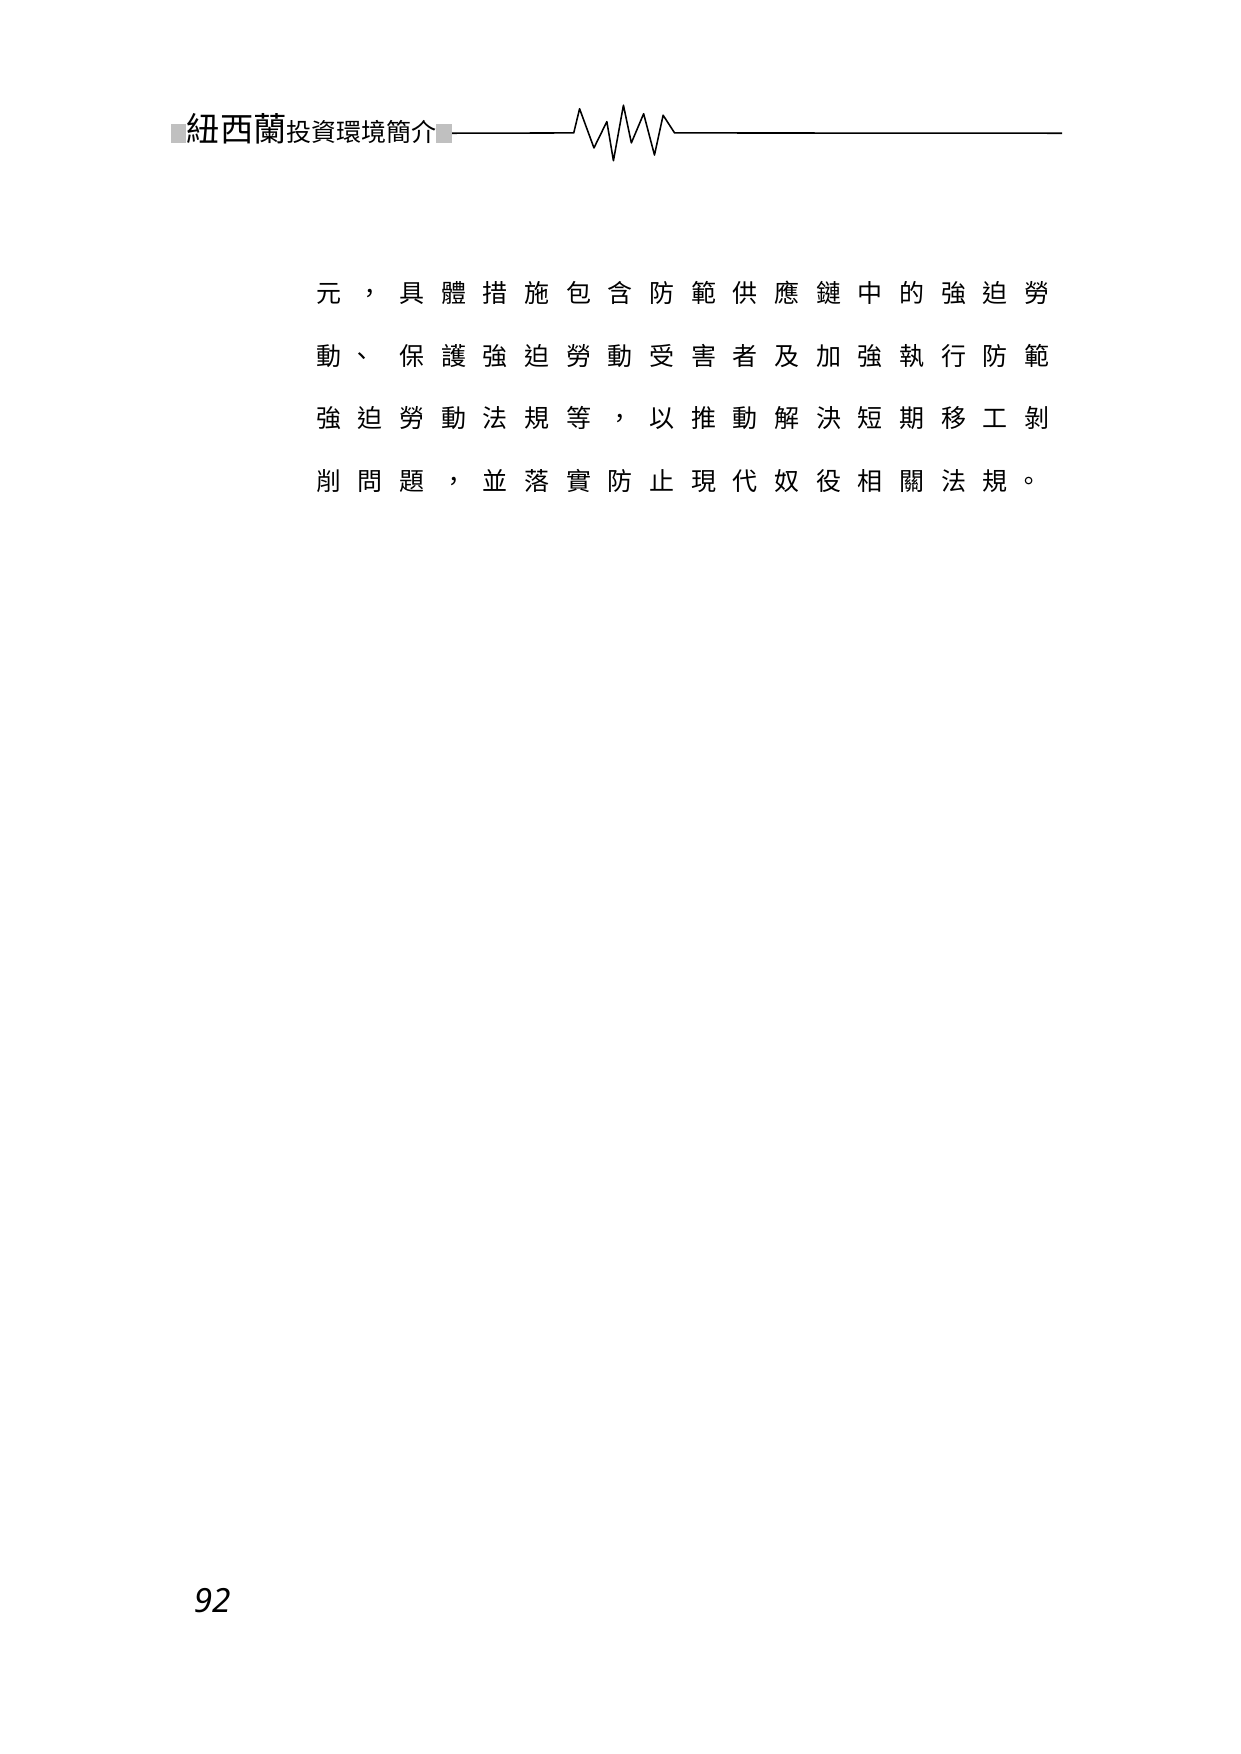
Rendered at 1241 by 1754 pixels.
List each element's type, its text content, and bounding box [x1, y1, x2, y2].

text 元，具體措施包含防範供應鏈中的強迫勞動、保護強迫勞動受害者及加強執行防範強迫勞動法規等，以推動解決短期移工剝削問題，並落實防止現代奴役相關法規。 [281, 250, 1058, 500]
